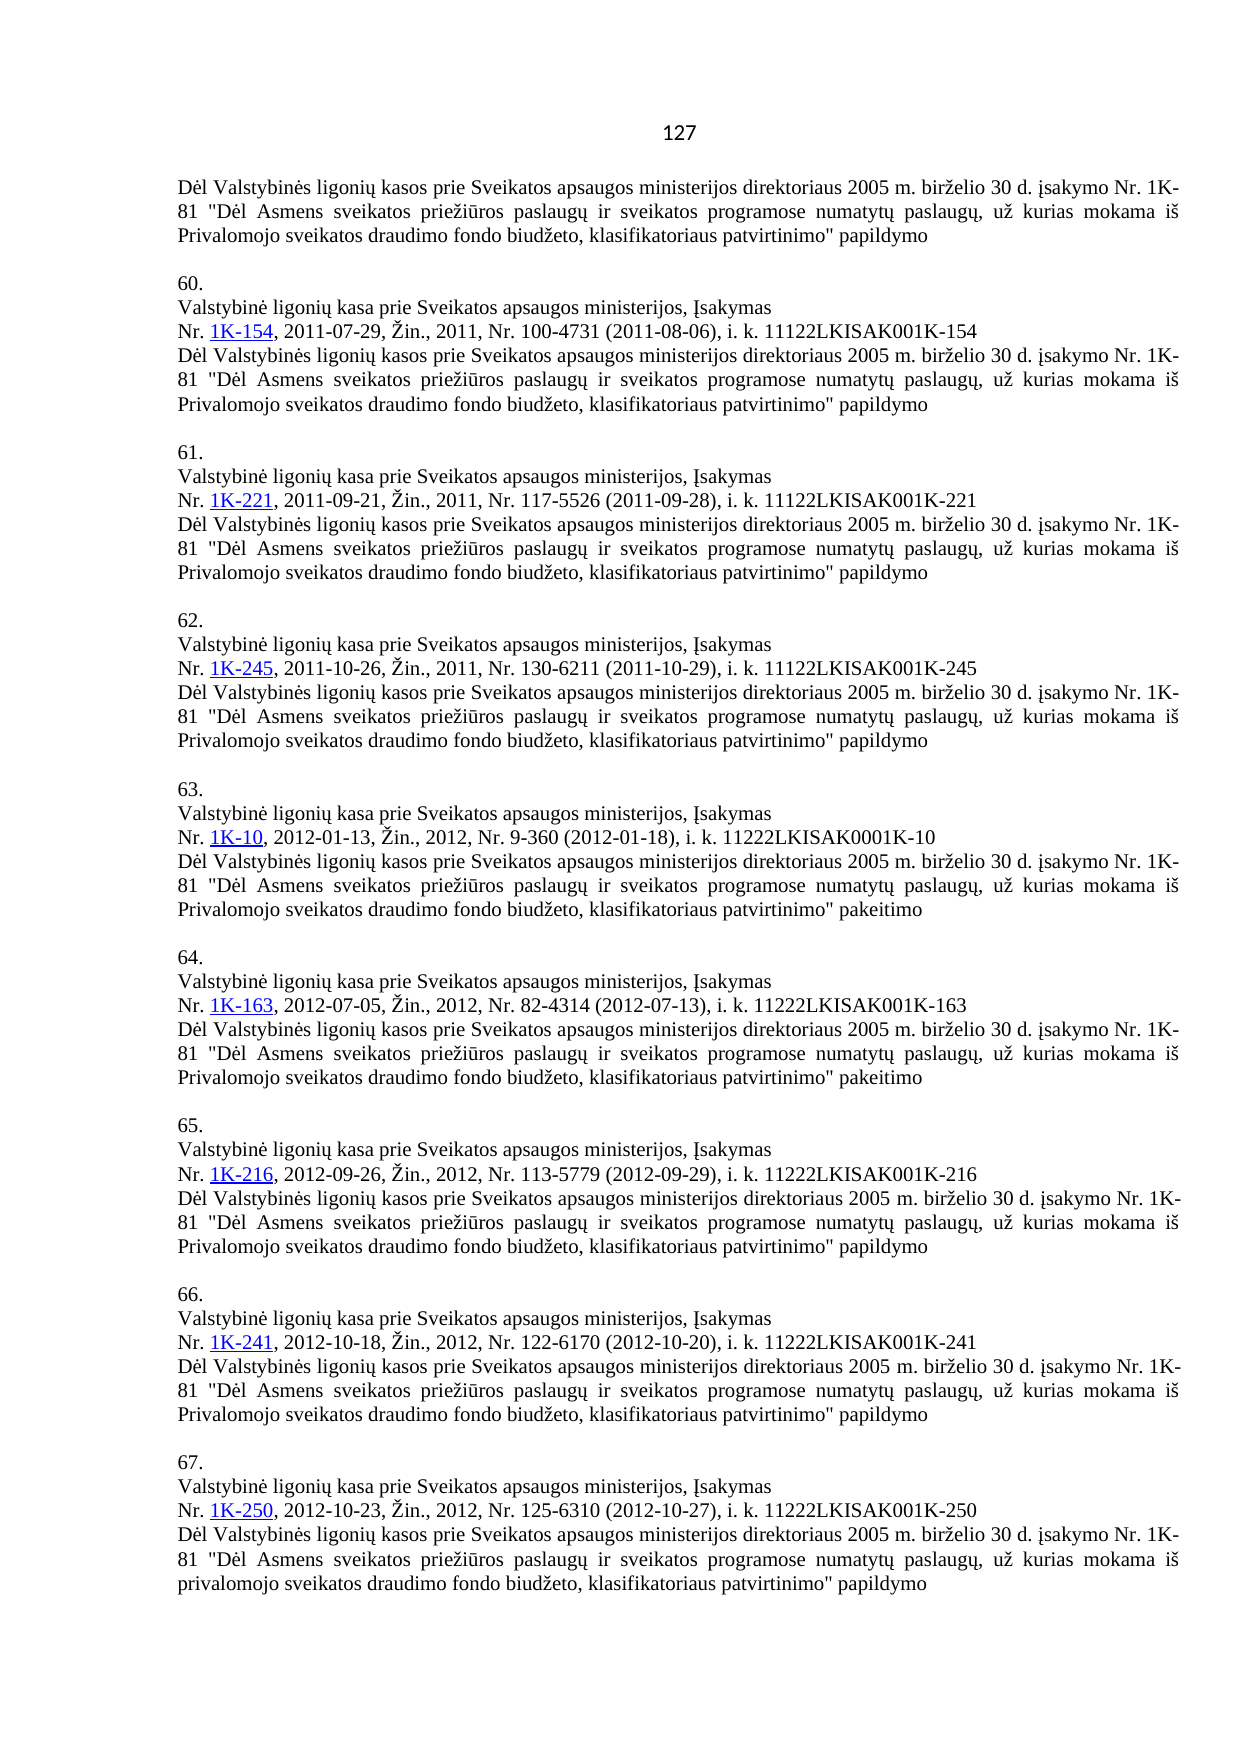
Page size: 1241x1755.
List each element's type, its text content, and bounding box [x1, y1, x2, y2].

text Valstybinė ligonių kasa prie Sveikatos apsaugos ministerijos, Įsakymas [177, 295, 1181, 319]
text Dėl Valstybinės ligonių kasos prie Sveikatos apsaugos ministerijos direktoriaus 2005 m. birželio 30 d. įsakymo Nr. 1K-81 "Dėl Asmens sveikatos priežiūros paslaugų ir sveikatos programose numatytų paslaugų, už kurias mokama iš Privalomojo sveikatos draudimo fondo biudžeto, klasifikatoriaus patvirtinimo" papildymo [177, 1186, 1181, 1258]
text Nr. 1K-163, 2012-07-05, Žin., 2012, Nr. 82-4314 (2012-07-13), i. k. 11222LKISAK001K-163 [177, 993, 1181, 1017]
text Nr. 1K-154, 2011-07-29, Žin., 2011, Nr. 100-4731 (2011-08-06), i. k. 11122LKISAK001K-154 [177, 319, 1181, 343]
text Dėl Valstybinės ligonių kasos prie Sveikatos apsaugos ministerijos direktoriaus 2005 m. birželio 30 d. įsakymo Nr. 1K-81 "Dėl Asmens sveikatos priežiūros paslaugų ir sveikatos programose numatytų paslaugų, už kurias mokama iš Privalomojo sveikatos draudimo fondo biudžeto, klasifikatoriaus patvirtinimo" papildymo [177, 680, 1181, 752]
text Valstybinė ligonių kasa prie Sveikatos apsaugos ministerijos, Įsakymas [177, 1306, 1181, 1330]
text 61. [177, 439, 1181, 464]
text Dėl Valstybinės ligonių kasos prie Sveikatos apsaugos ministerijos direktoriaus 2005 m. birželio 30 d. įsakymo Nr. 1K-81 "Dėl Asmens sveikatos priežiūros paslaugų ir sveikatos programose numatytų paslaugų, už kurias mokama iš Privalomojo sveikatos draudimo fondo biudžeto, klasifikatoriaus patvirtinimo" papildymo [177, 512, 1181, 584]
text Dėl Valstybinės ligonių kasos prie Sveikatos apsaugos ministerijos direktoriaus 2005 m. birželio 30 d. įsakymo Nr. 1K-81 "Dėl Asmens sveikatos priežiūros paslaugų ir sveikatos programose numatytų paslaugų, už kurias mokama iš Privalomojo sveikatos draudimo fondo biudžeto, klasifikatoriaus patvirtinimo" papildymo [177, 175, 1181, 247]
text Nr. 1K-10, 2012-01-13, Žin., 2012, Nr. 9-360 (2012-01-18), i. k. 11222LKISAK0001K-10 [177, 824, 1181, 849]
text 62. [177, 608, 1181, 632]
text Valstybinė ligonių kasa prie Sveikatos apsaugos ministerijos, Įsakymas [177, 464, 1181, 488]
text Dėl Valstybinės ligonių kasos prie Sveikatos apsaugos ministerijos direktoriaus 2005 m. birželio 30 d. įsakymo Nr. 1K-81 "Dėl Asmens sveikatos priežiūros paslaugų ir sveikatos programose numatytų paslaugų, už kurias mokama iš Privalomojo sveikatos draudimo fondo biudžeto, klasifikatoriaus patvirtinimo" pakeitimo [177, 849, 1181, 921]
text Nr. 1K-216, 2012-09-26, Žin., 2012, Nr. 113-5779 (2012-09-29), i. k. 11222LKISAK001K-216 [177, 1161, 1181, 1186]
text 65. [177, 1113, 1181, 1137]
text Nr. 1K-221, 2011-09-21, Žin., 2011, Nr. 117-5526 (2011-09-28), i. k. 11122LKISAK001K-221 [177, 488, 1181, 512]
text Nr. 1K-245, 2011-10-26, Žin., 2011, Nr. 130-6211 (2011-10-29), i. k. 11122LKISAK001K-245 [177, 656, 1181, 680]
text Nr. 1K-241, 2012-10-18, Žin., 2012, Nr. 122-6170 (2012-10-20), i. k. 11222LKISAK001K-241 [177, 1330, 1181, 1354]
text Valstybinė ligonių kasa prie Sveikatos apsaugos ministerijos, Įsakymas [177, 969, 1181, 993]
text Dėl Valstybinės ligonių kasos prie Sveikatos apsaugos ministerijos direktoriaus 2005 m. birželio 30 d. įsakymo Nr. 1K-81 "Dėl Asmens sveikatos priežiūros paslaugų ir sveikatos programose numatytų paslaugų, už kurias mokama iš Privalomojo sveikatos draudimo fondo biudžeto, klasifikatoriaus patvirtinimo" papildymo [177, 343, 1181, 416]
text Dėl Valstybinės ligonių kasos prie Sveikatos apsaugos ministerijos direktoriaus 2005 m. birželio 30 d. įsakymo Nr. 1K-81 "Dėl Asmens sveikatos priežiūros paslaugų ir sveikatos programose numatytų paslaugų, už kurias mokama iš Privalomojo sveikatos draudimo fondo biudžeto, klasifikatoriaus patvirtinimo" pakeitimo [177, 1017, 1181, 1089]
text Valstybinė ligonių kasa prie Sveikatos apsaugos ministerijos, Įsakymas [177, 801, 1181, 824]
text 66. [177, 1282, 1181, 1306]
text 60. [177, 271, 1181, 295]
text Valstybinė ligonių kasa prie Sveikatos apsaugos ministerijos, Įsakymas [177, 1137, 1181, 1161]
text 67. [177, 1450, 1181, 1474]
text Dėl Valstybinės ligonių kasos prie Sveikatos apsaugos ministerijos direktoriaus 2005 m. birželio 30 d. įsakymo Nr. 1K-81 "Dėl Asmens sveikatos priežiūros paslaugų ir sveikatos programose numatytų paslaugų, už kurias mokama iš privalomojo sveikatos draudimo fondo biudžeto, klasifikatoriaus patvirtinimo" papildymo [177, 1522, 1181, 1594]
text Valstybinė ligonių kasa prie Sveikatos apsaugos ministerijos, Įsakymas [177, 632, 1181, 656]
text Dėl Valstybinės ligonių kasos prie Sveikatos apsaugos ministerijos direktoriaus 2005 m. birželio 30 d. įsakymo Nr. 1K-81 "Dėl Asmens sveikatos priežiūros paslaugų ir sveikatos programose numatytų paslaugų, už kurias mokama iš Privalomojo sveikatos draudimo fondo biudžeto, klasifikatoriaus patvirtinimo" papildymo [177, 1354, 1181, 1426]
text 63. [177, 776, 1181, 801]
text 64. [177, 945, 1181, 969]
text Nr. 1K-250, 2012-10-23, Žin., 2012, Nr. 125-6310 (2012-10-27), i. k. 11222LKISAK001K-250 [177, 1498, 1181, 1522]
text Valstybinė ligonių kasa prie Sveikatos apsaugos ministerijos, Įsakymas [177, 1474, 1181, 1498]
